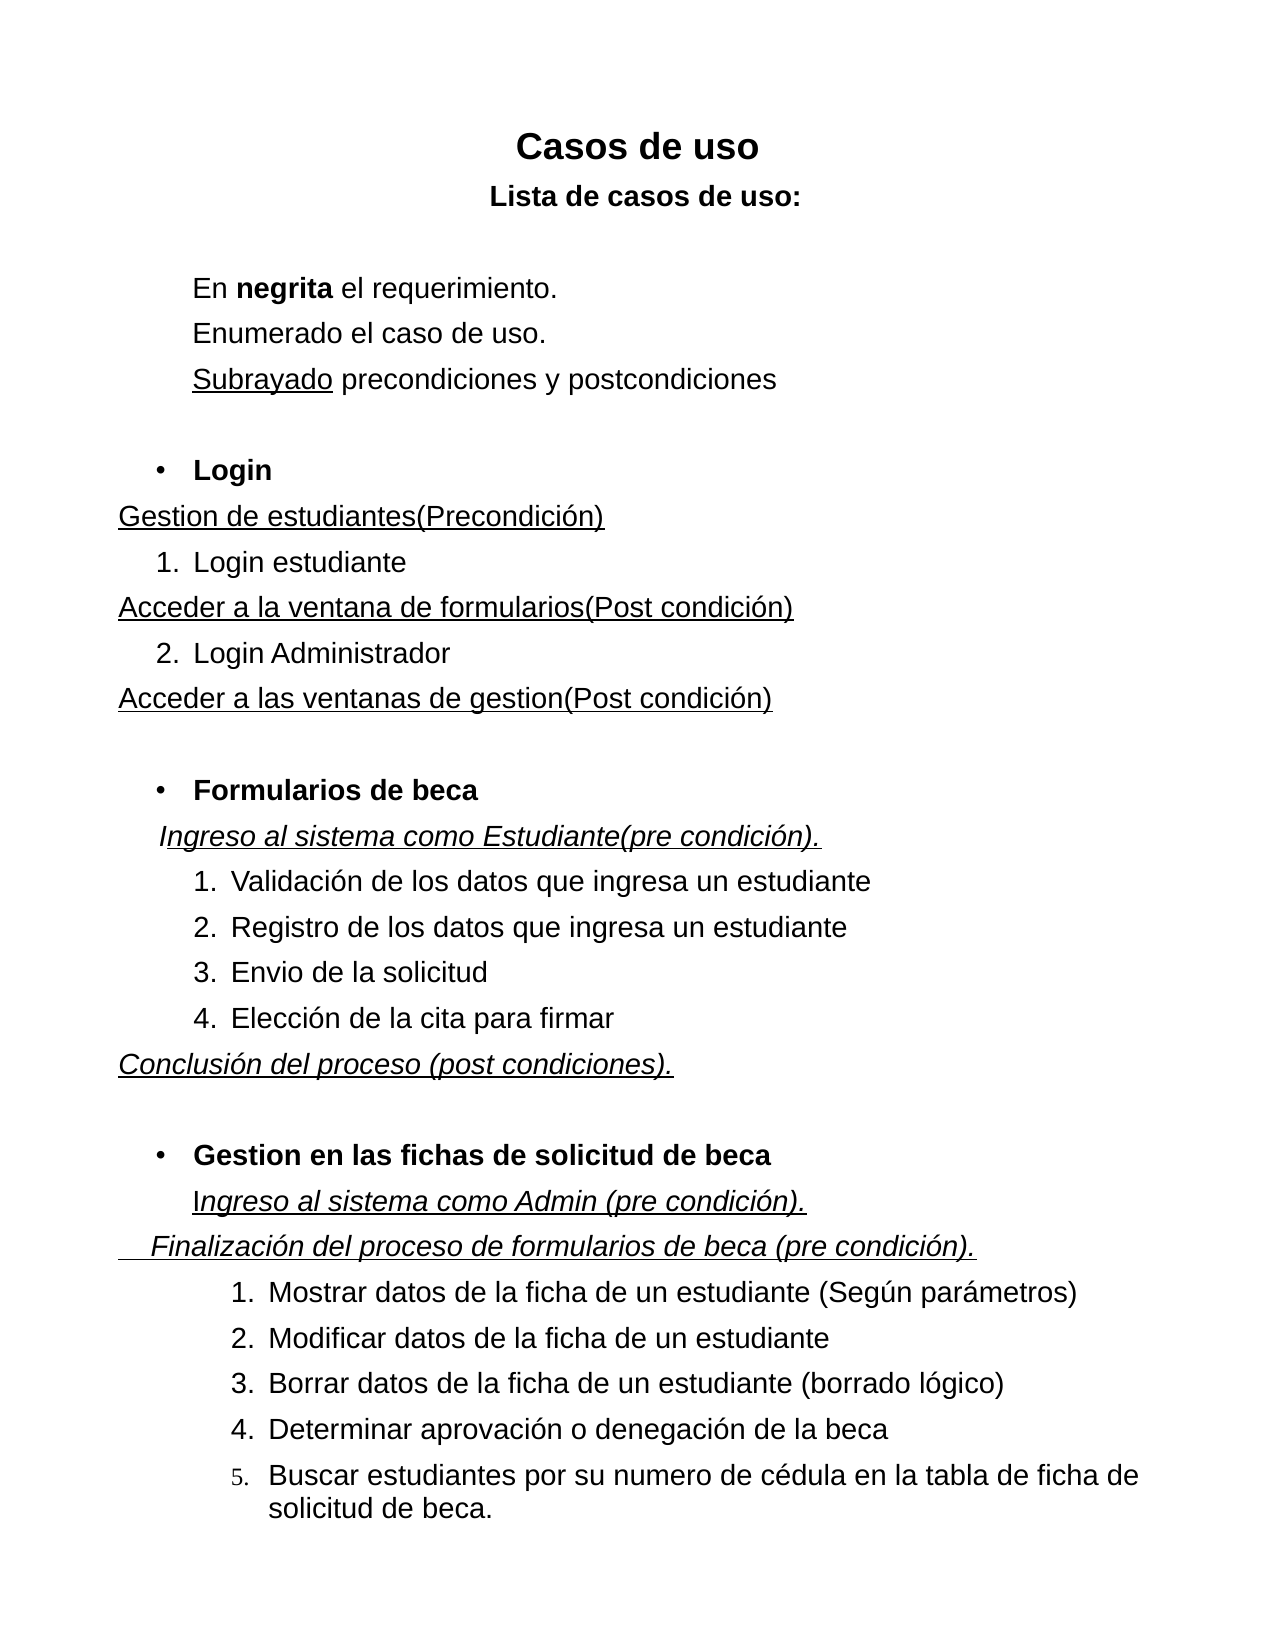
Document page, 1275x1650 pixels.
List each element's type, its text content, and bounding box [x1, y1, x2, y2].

list Borrar datos de la ficha de un estudiante (borrado lógico) [231, 1366, 1157, 1400]
text Gestion de estudiantes(Precondición) [118, 499, 1157, 532]
text Casos de uso [118, 124, 1157, 167]
list Login estudiante [156, 544, 1157, 578]
list Mostrar datos de la ficha de un estudiante (Según parámetros) [231, 1275, 1157, 1308]
text Ingreso al sistema como Admin (pre condición). [118, 1184, 1157, 1217]
list Formularios de beca [156, 773, 1157, 806]
text Subrayado precondiciones y postcondiciones [118, 362, 1157, 395]
text Finalización del proceso de formularios de beca (pre condición). [118, 1229, 1157, 1263]
text Enumerado el caso de uso. [118, 316, 1157, 350]
text Acceder a la ventana de formularios(Post condición) [118, 590, 1157, 624]
text Ingreso al sistema como Estudiante(pre condición). [118, 818, 1157, 852]
text Acceder a las ventanas de gestion(Post condición) [118, 681, 1157, 715]
list Buscar estudiantes por su numero de cédula en la tabla de ficha de solicitud de beca. [231, 1457, 1157, 1524]
list Elección de la cita para firmar [193, 1001, 1157, 1034]
list Determinar aprovación o denegación de la beca [231, 1412, 1157, 1445]
list Envio de la solicitud [193, 955, 1157, 989]
list Modificar datos de la ficha de un estudiante [231, 1321, 1157, 1354]
list Login [156, 453, 1157, 487]
list Gestion en las fichas de solicitud de beca [156, 1138, 1157, 1172]
text Lista de casos de uso: [118, 179, 1157, 213]
text En negrita el requerimiento. [118, 271, 1157, 304]
list Login Administrador [156, 636, 1157, 669]
list Validación de los datos que ingresa un estudiante [193, 864, 1157, 898]
list Registro de los datos que ingresa un estudiante [193, 910, 1157, 943]
text Conclusión del proceso (post condiciones). [118, 1047, 1157, 1080]
